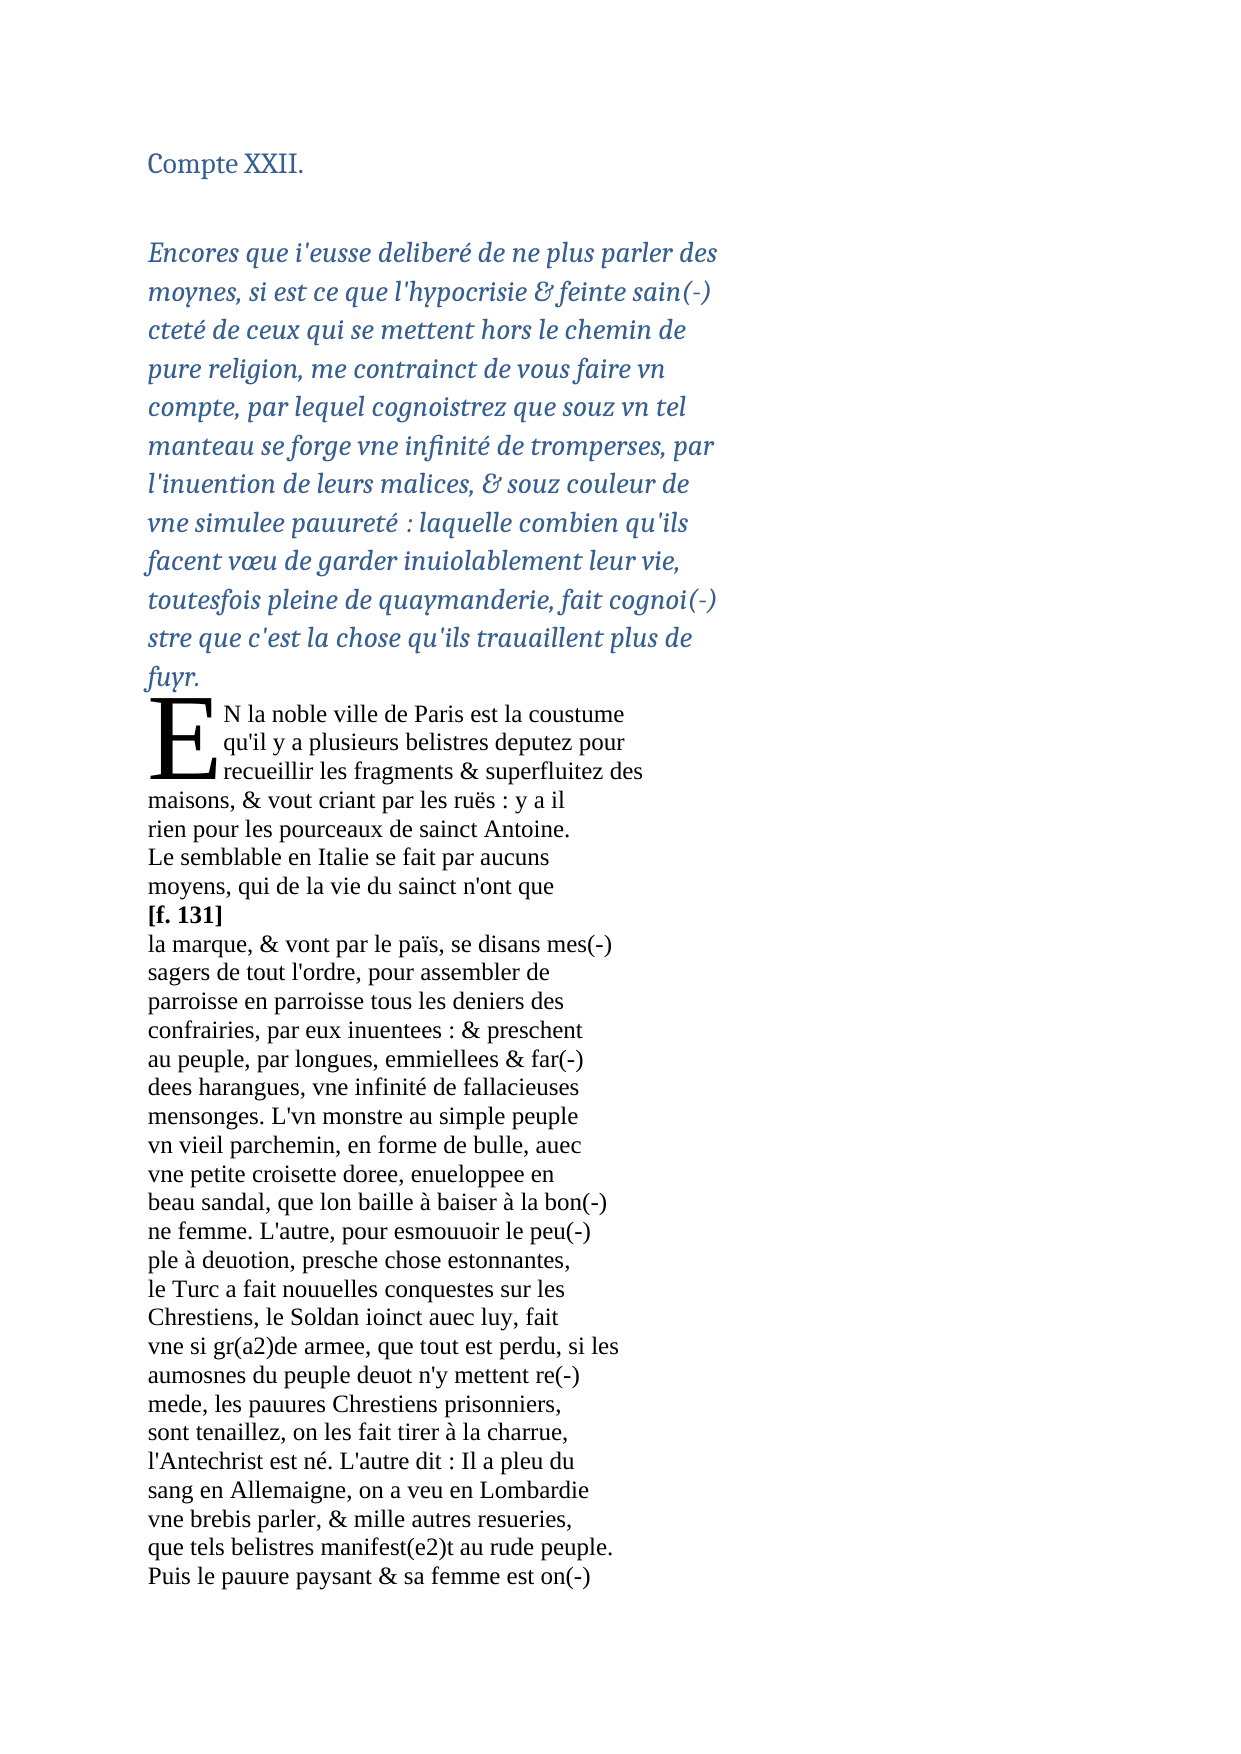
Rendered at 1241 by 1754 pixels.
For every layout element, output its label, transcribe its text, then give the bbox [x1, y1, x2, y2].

text EN la noble ville de Paris est la coustume qu'il y a plusieurs belistres deputez pour recueillir les fragments & superfluitez des maisons, & vout criant par les ruës : y a il rien pour les pourceaux de sainct Antoine. Le semblable en Italie se fait par aucuns moyens, qui de la vie du sainct n'ont que [f. 131] la marque, & vont par le païs, se disans mes(-) sagers de tout l'ordre, pour assembler de parroisse en parroisse tous les deniers des confrairies, par eux inuentees : & preschent au peuple, par longues, emmiellees & far(-) dees harangues, vne infinité de fallacieuses mensonges. L'vn monstre au simple peuple vn vieil parchemin, en forme de bulle, auec vne petite croisette doree, enueloppee en beau sandal, que lon baille à baiser à la bon(-) ne femme. L'autre, pour esmouuoir le peu(-) ple à deuotion, presche chose estonnantes, le Turc a fait nouuelles conquestes sur les Chrestiens, le Soldan ioinct auec luy, fait vne si gr(a2)de armee, que tout est perdu, si les aumosnes du peuple deuot n'y mettent re(-) mede, les pauures Chrestiens prisonniers, sont tenaillez, on les fait tirer à la charrue, l'Antechrist est né. L'autre dit : Il a pleu du sang en Allemaigne, on a veu en Lombardie vne brebis parler, & mille autres resueries, que tels belistres manifest(e2)t au rude peuple. Puis le pauure paysant & sa femme est on(-) [148, 699, 1093, 1590]
subtitle Compte XXII. [148, 148, 1093, 181]
subtitle Encores que i'eusse deliberé de ne plus parler des moynes, si est ce que l'hypocrisie & feinte sain(-) cteté de ceux qui se mettent hors le chemin de pure religion, me contrainct de vous faire vn compte, par lequel cognoistrez que souz vn tel manteau se forge vne infinité de tromperses, par l'inuention de leurs malices, & souz couleur de vne simulee pauureté : laquelle combien qu'ils facent vœu de garder inuiolablement leur vie, toutesfois pleine de quaymanderie, fait cognoi(-) stre que c'est la chose qu'ils trauaillent plus de fuyr. [148, 236, 1093, 694]
